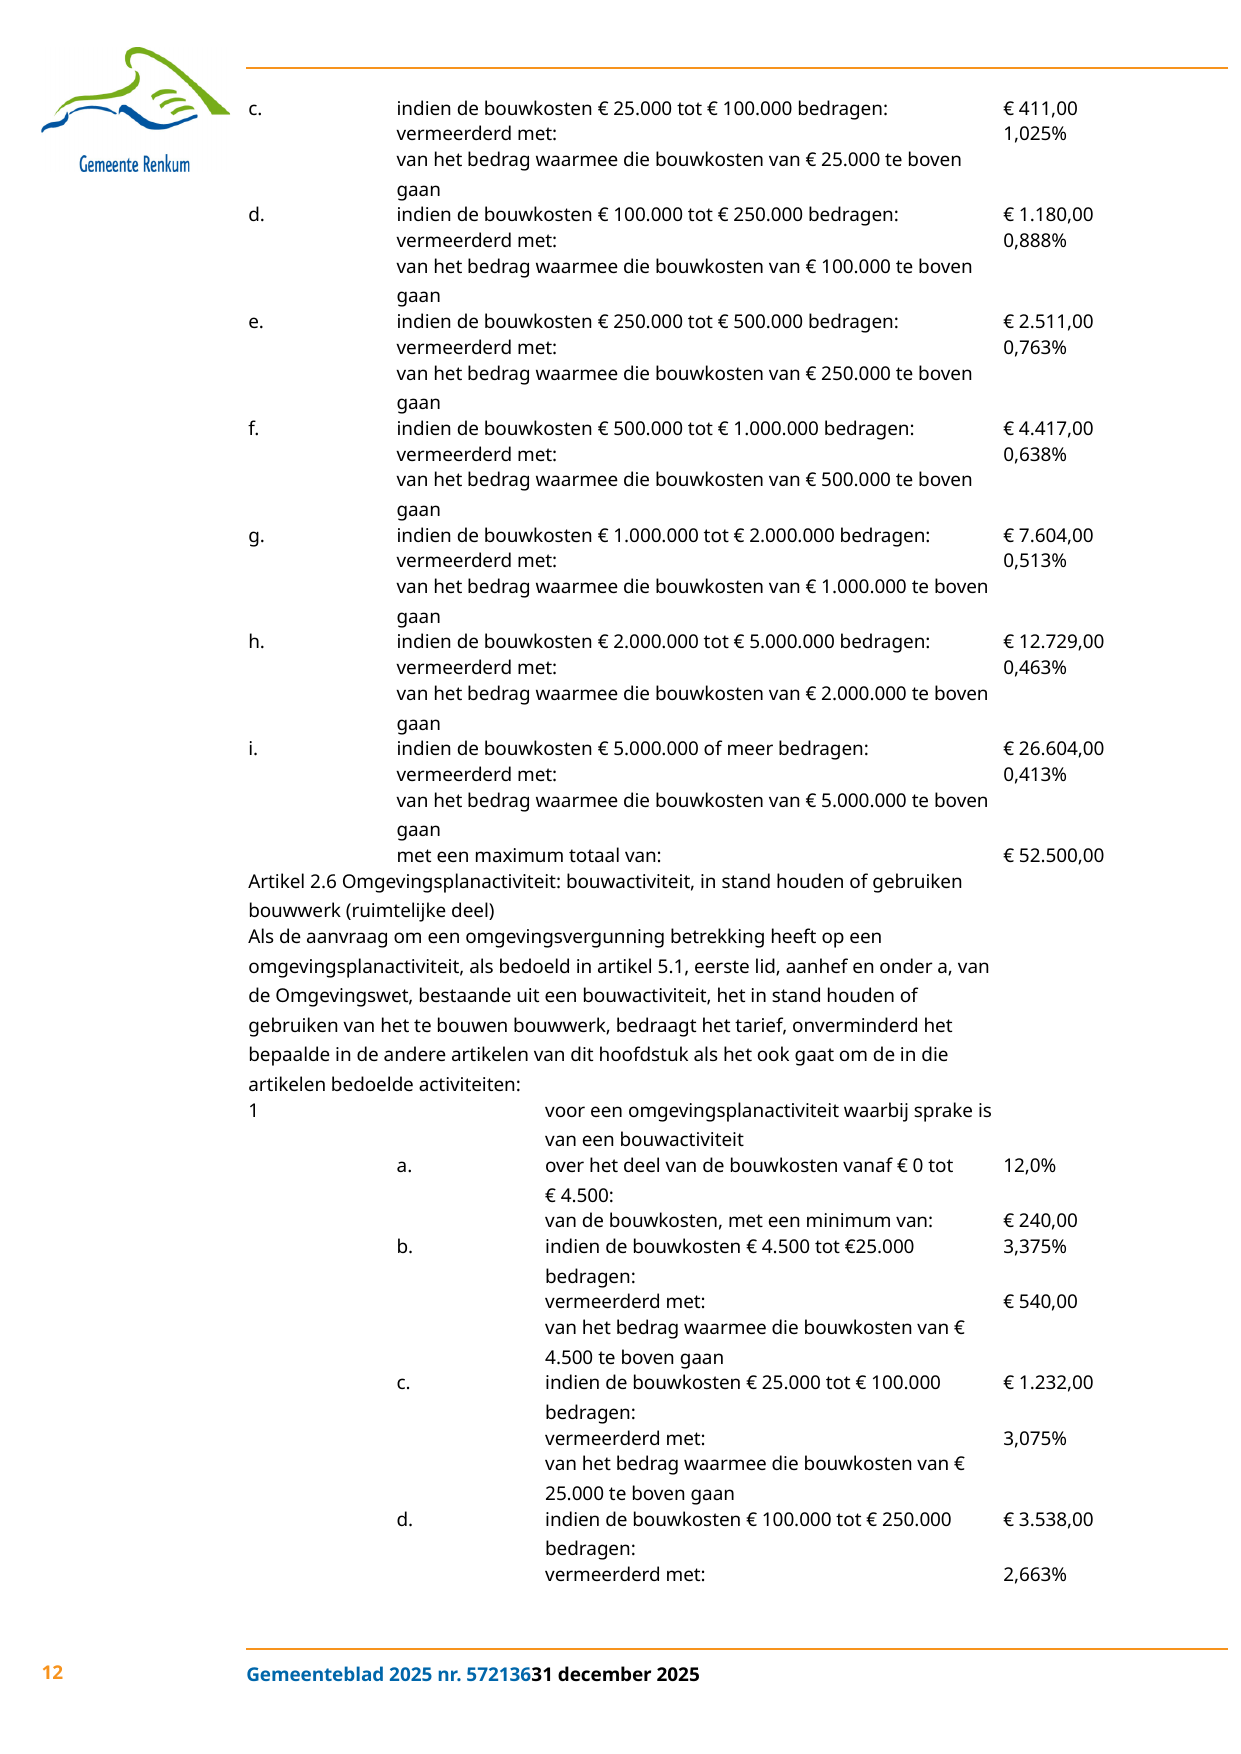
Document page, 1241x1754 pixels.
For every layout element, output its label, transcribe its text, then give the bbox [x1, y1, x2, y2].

table_cell [248, 467, 396, 522]
table_cell [248, 680, 396, 735]
table_cell [396, 1451, 545, 1506]
table_cell [1003, 1314, 1152, 1369]
table_cell [1003, 787, 1152, 842]
table_cell [248, 761, 396, 787]
table_cell van het bedrag waarmee die bouwkosten van € 100.000 te boven gaan [396, 253, 1003, 308]
table_cell 2,663% [1003, 1561, 1152, 1587]
table_cell van het bedrag waarmee die bouwkosten van € 25.000 te boven gaan [545, 1451, 1003, 1506]
table_cell [248, 1451, 396, 1506]
table_cell van het bedrag waarmee die bouwkosten van € 5.000.000 te boven gaan [396, 787, 1003, 842]
table_cell € 1.180,00 [1003, 202, 1152, 227]
table_cell indien de bouwkosten € 100.000 tot € 250.000 bedragen: [396, 202, 1003, 227]
table_cell [396, 1208, 545, 1233]
table_cell van het bedrag waarmee die bouwkosten van € 25.000 te boven gaan [396, 146, 1003, 202]
table_cell [1003, 360, 1152, 415]
table_cell 0,763% [1003, 334, 1152, 360]
table_cell 0,513% [1003, 548, 1152, 573]
table_cell indien de bouwkosten € 2.000.000 tot € 5.000.000 bedragen: [396, 629, 1003, 654]
table_cell [248, 441, 396, 467]
table_cell [1003, 923, 1152, 1097]
table_cell h. [248, 629, 396, 654]
table_cell [248, 253, 396, 308]
table_cell [248, 146, 396, 202]
table_cell met een maximum totaal van: [396, 842, 1003, 868]
table_cell 3,075% [1003, 1425, 1152, 1451]
table_cell € 7.604,00 [1003, 522, 1152, 548]
table_cell vermeerderd met: [396, 548, 1003, 573]
table_cell van het bedrag waarmee die bouwkosten van € 500.000 te boven gaan [396, 467, 1003, 522]
table_cell indien de bouwkosten € 250.000 tot € 500.000 bedragen: [396, 308, 1003, 334]
table_cell van het bedrag waarmee die bouwkosten van € 1.000.000 te boven gaan [396, 573, 1003, 629]
table_cell van het bedrag waarmee die bouwkosten van € 2.000.000 te boven gaan [396, 680, 1003, 735]
table_cell [1003, 253, 1152, 308]
table_cell € 2.511,00 [1003, 308, 1152, 334]
table_cell f. [248, 415, 396, 441]
table_cell vermeerderd met: [396, 121, 1003, 146]
table_cell [1003, 573, 1152, 629]
table_cell van het bedrag waarmee die bouwkosten van € 4.500 te boven gaan [545, 1314, 1003, 1369]
table_cell vermeerderd met: [545, 1425, 1003, 1451]
table_cell d. [248, 202, 396, 227]
table_cell [248, 1289, 396, 1314]
table_cell 0,888% [1003, 227, 1152, 253]
table_cell c. [396, 1370, 545, 1425]
table_cell vermeerderd met: [396, 334, 1003, 360]
table_cell € 3.538,00 [1003, 1506, 1152, 1561]
table_cell 1 [248, 1097, 396, 1152]
table_cell [396, 1314, 545, 1369]
table_cell c. [248, 95, 396, 121]
table_cell [248, 227, 396, 253]
table_cell vermeerderd met: [396, 654, 1003, 680]
table_cell [248, 121, 396, 146]
table_cell 12,0% [1003, 1152, 1152, 1207]
table_cell over het deel van de bouwkosten vanaf € 0 tot € 4.500: [545, 1152, 1003, 1207]
table_cell vermeerderd met: [396, 227, 1003, 253]
table_cell 0,413% [1003, 761, 1152, 787]
table_cell [248, 334, 396, 360]
table_cell [248, 787, 396, 842]
table_cell [1003, 680, 1152, 735]
table_cell € 52.500,00 [1003, 842, 1152, 868]
table_cell e. [248, 308, 396, 334]
table_cell € 12.729,00 [1003, 629, 1152, 654]
table_cell indien de bouwkosten € 5.000.000 of meer bedragen: [396, 735, 1003, 761]
table_cell indien de bouwkosten € 4.500 tot €25.000 bedragen: [545, 1233, 1003, 1288]
table_cell [396, 1561, 545, 1587]
table_cell 0,463% [1003, 654, 1152, 680]
table_cell € 540,00 [1003, 1289, 1152, 1314]
table_cell a. [396, 1152, 545, 1207]
table_cell [1003, 1451, 1152, 1506]
table_cell d. [396, 1506, 545, 1561]
table_cell vermeerderd met: [396, 441, 1003, 467]
table_cell [248, 1233, 396, 1288]
table_cell [248, 1425, 396, 1451]
table_cell vermeerderd met: [545, 1289, 1003, 1314]
table_cell € 26.604,00 [1003, 735, 1152, 761]
table_cell [396, 1097, 545, 1152]
table_cell [396, 1289, 545, 1314]
table_cell voor een omgevingsplanactiviteit waarbij sprake is van een bouwactiviteit [545, 1097, 1003, 1152]
table_cell [248, 1314, 396, 1369]
picture [41, 47, 231, 172]
table_cell van het bedrag waarmee die bouwkosten van € 250.000 te boven gaan [396, 360, 1003, 415]
table_cell vermeerderd met: [396, 761, 1003, 787]
table_cell € 4.417,00 [1003, 415, 1152, 441]
table_cell [248, 1208, 396, 1233]
table_cell [1003, 467, 1152, 522]
table_cell € 411,00 [1003, 95, 1152, 121]
table_cell [248, 1152, 396, 1207]
table_cell i. [248, 735, 396, 761]
table_cell indien de bouwkosten € 25.000 tot € 100.000 bedragen: [396, 95, 1003, 121]
table_cell indien de bouwkosten € 500.000 tot € 1.000.000 bedragen: [396, 415, 1003, 441]
table_cell € 1.232,00 [1003, 1370, 1152, 1425]
table_cell [1003, 868, 1152, 923]
table_cell b. [396, 1233, 545, 1288]
table_cell g. [248, 522, 396, 548]
table_cell [1003, 146, 1152, 202]
table_cell 3,375% [1003, 1233, 1152, 1288]
table_cell van de bouwkosten, met een minimum van: [545, 1208, 1003, 1233]
table_cell 1,025% [1003, 121, 1152, 146]
table_cell € 240,00 [1003, 1208, 1152, 1233]
table_cell [248, 548, 396, 573]
table_cell Artikel 2.6 Omgevingsplanactiviteit: bouwactiviteit, in stand houden of gebruiken bouwwerk (ruimtelijke deel) [248, 868, 1003, 923]
table_cell vermeerderd met: [545, 1561, 1003, 1587]
table_cell [248, 842, 396, 868]
table_cell indien de bouwkosten € 100.000 tot € 250.000 bedragen: [545, 1506, 1003, 1561]
table_cell 0,638% [1003, 441, 1152, 467]
table_cell [248, 1561, 396, 1587]
table_cell [248, 573, 396, 629]
table_cell [248, 1370, 396, 1425]
table_cell [396, 1425, 545, 1451]
table_cell [248, 654, 396, 680]
table_cell [248, 1506, 396, 1561]
table_cell [248, 360, 396, 415]
table_cell Als de aanvraag om een omgevingsvergunning betrekking heeft op een omgevingsplanactiviteit, als bedoeld in artikel 5.1, eerste lid, aanhef en onder a, van de Omgevingswet, bestaande uit een bouwactiviteit, het in stand houden of gebruiken van het te bouwen bouwwerk, bedraagt het tarief, onverminderd het bepaalde in de andere artikelen van dit hoofdstuk als het ook gaat om de in die artikelen bedoelde activiteiten: [248, 923, 1003, 1097]
table_cell [1003, 1097, 1152, 1152]
table_cell indien de bouwkosten € 25.000 tot € 100.000 bedragen: [545, 1370, 1003, 1425]
table_cell indien de bouwkosten € 1.000.000 tot € 2.000.000 bedragen: [396, 522, 1003, 548]
